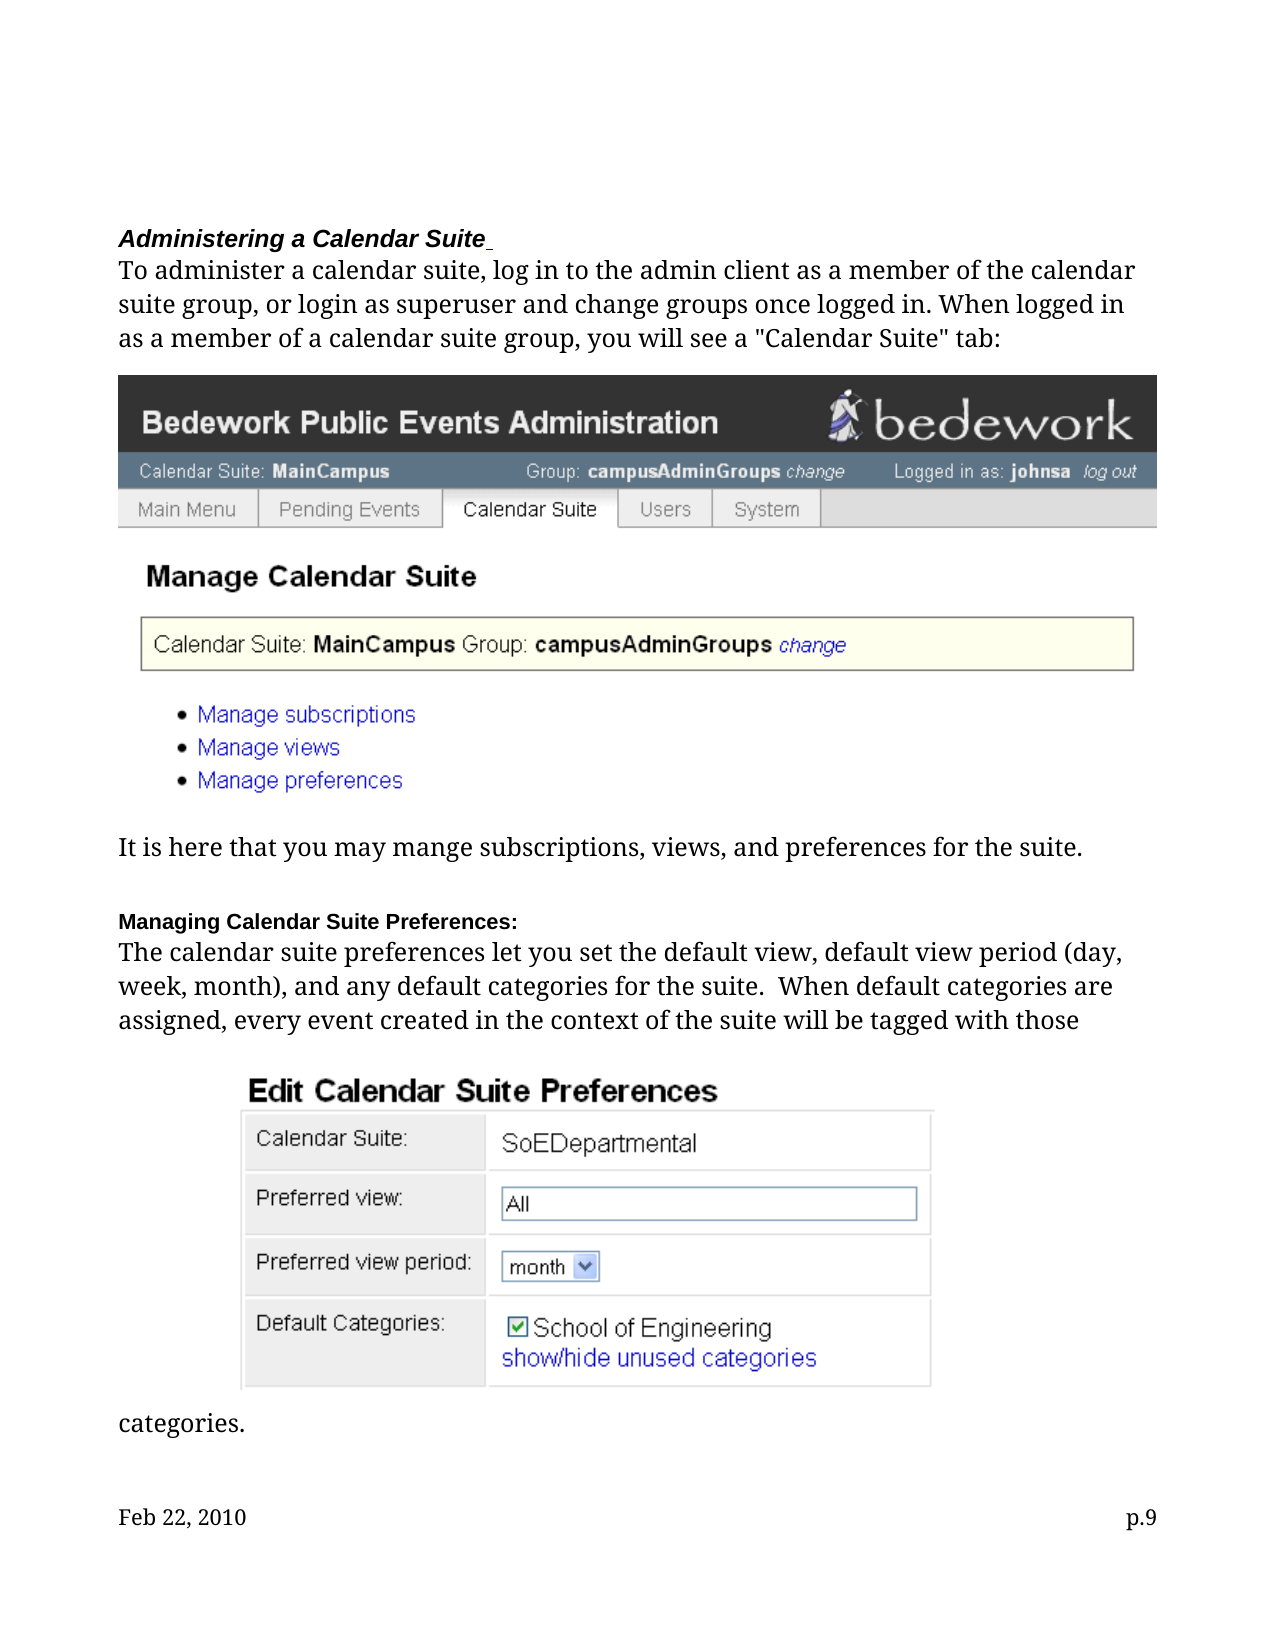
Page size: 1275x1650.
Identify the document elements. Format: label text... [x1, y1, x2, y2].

picture [236, 1060, 938, 1406]
subtitle Administering a Calendar Suite [118, 224, 1157, 252]
picture [118, 375, 1157, 830]
text The calendar suite preferences let you set the default view, default view period (day, week, month), and any default categories for the suite. When default categories are assigned, every event created in the context of the suite will be tagged with those categories. [118, 934, 1157, 1440]
subtitle Managing Calendar Suite Preferences: [118, 910, 1157, 934]
text It is here that you may mange subscriptions, views, and preferences for the suite. [118, 830, 1157, 863]
text To administer a calendar suite, log in to the admin client as a member of the calendar suite group, or login as superuser and change groups once logged in. When logged in as a member of a calendar suite group, you will see a "Calendar Suite" tab: [118, 252, 1157, 354]
